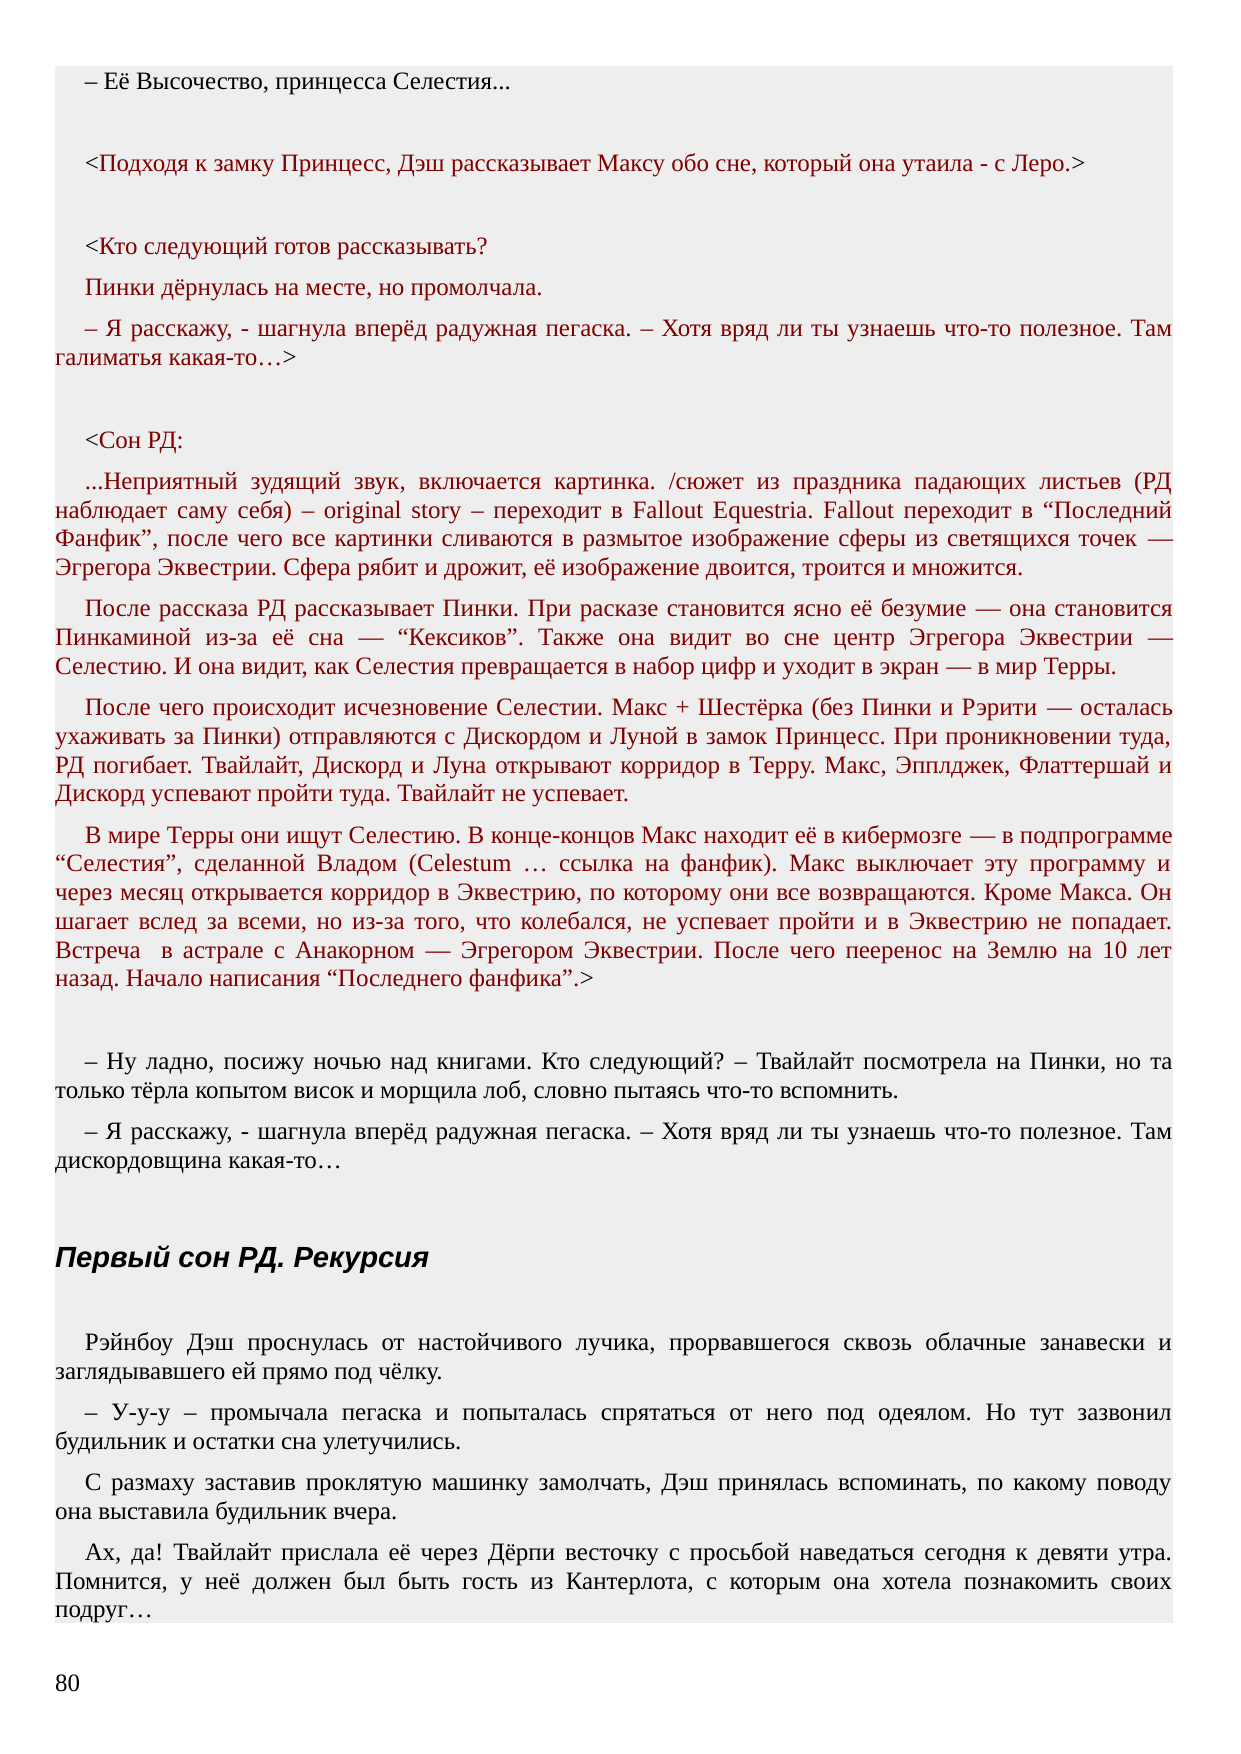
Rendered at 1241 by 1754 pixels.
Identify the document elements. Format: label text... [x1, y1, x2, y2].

text <Подходя к замку Принцесс, Дэш рассказывает Максу обо сне, который она утаила - с Леро.> [55, 148, 1173, 177]
text Ах, да! Твайлайт прислала её через Дёрпи весточку с просьбой наведаться сегодня к девяти утра. Помнится, у неё должен был быть гость из Кантерлота, с которым она хотела познакомить своих подруг… [55, 1537, 1173, 1623]
text <Сон РД: [55, 425, 1173, 453]
text Рэйнбоу Дэш проснулась от настойчивого лучика, прорвавшегося сквозь облачные занавески и заглядывавшего ей прямо под чёлку. [55, 1327, 1173, 1384]
text После чего происходит исчезновение Селестии. Макс + Шестёрка (без Пинки и Рэрити — осталась ухаживать за Пинки) отправляются с Дискордом и Луной в замок Принцесс. При проникновении туда, РД погибает. Твайлайт, Дискорд и Луна открывают корридор в Терру. Макс, Эпплджек, Флаттершай и Дискорд успевают пройти туда. Твайлайт не успевает. [55, 692, 1173, 807]
subtitle Первый сон РД. Рекурсия [55, 1240, 1173, 1273]
text – Её Высочество, принцесса Селестия... [55, 66, 1173, 95]
text – Я расскажу, - шагнула вперёд радужная пегаска. – Хотя вряд ли ты узнаешь что-то полезное. Там галиматья какая-то…> [55, 313, 1173, 371]
text – Ну ладно, посижу ночью над книгами. Кто следующий? – Твайлайт посмотрела на Пинки, но та только тёрла копытом висок и морщила лоб, словно пытаясь что-то вспомнить. [55, 1046, 1173, 1103]
text После рассказа РД рассказывает Пинки. При расказе становится ясно её безумие — она становится Пинкаминой из-за её сна — “Кексиков”. Также она видит во сне центр Эгрегора Эквестрии — Селестию. И она видит, как Селестия превращается в набор цифр и уходит в экран — в мир Терры. [55, 593, 1173, 680]
text – У-у-у – промычала пегаска и попыталась спрятаться от него под одеялом. Но тут зазвонил будильник и остатки сна улетучились. [55, 1397, 1173, 1454]
text – Я расскажу, - шагнула вперёд радужная пегаска. – Хотя вряд ли ты узнаешь что-то полезное. Там дискордовщина какая-то… [55, 1116, 1173, 1173]
text <Кто следующий готов рассказывать? [55, 231, 1173, 260]
text Пинки дёрнулась на месте, но промолчала. [55, 272, 1173, 301]
text В мире Терры они ищут Селестию. В конце-концов Макс находит её в кибермозге — в подпрограмме “Селестия”, сделанной Владом (Celestum … ссылка на фанфик). Макс выключает эту программу и через месяц открывается корридор в Эквестрию, по которому они все возвращаются. Кроме Макса. Он шагает вслед за всеми, но из-за того, что колебался, не успевает пройти и в Эквестрию не попадает. Встреча в астрале с Анакорном — Эгрегором Эквестрии. После чего пееренос на Землю на 10 лет назад. Начало написания “Последнего фанфика”.> [55, 820, 1173, 992]
text С размаху заставив проклятую машинку замолчать, Дэш принялась вспоминать, по какому поводу она выставила будильник вчера. [55, 1467, 1173, 1524]
text ...Неприятный зудящий звук, включается картинка. /сюжет из праздника падающих листьев (РД наблюдает саму себя) – original story – переходит в Fallout Equestria. Fallout переходит в “Последний Фанфик”, после чего все картинки сливаются в размытое изображение сферы из светящихся точек — Эгрегора Эквестрии. Сфера рябит и дрожит, её изображение двоится, троится и множится. [55, 466, 1173, 581]
